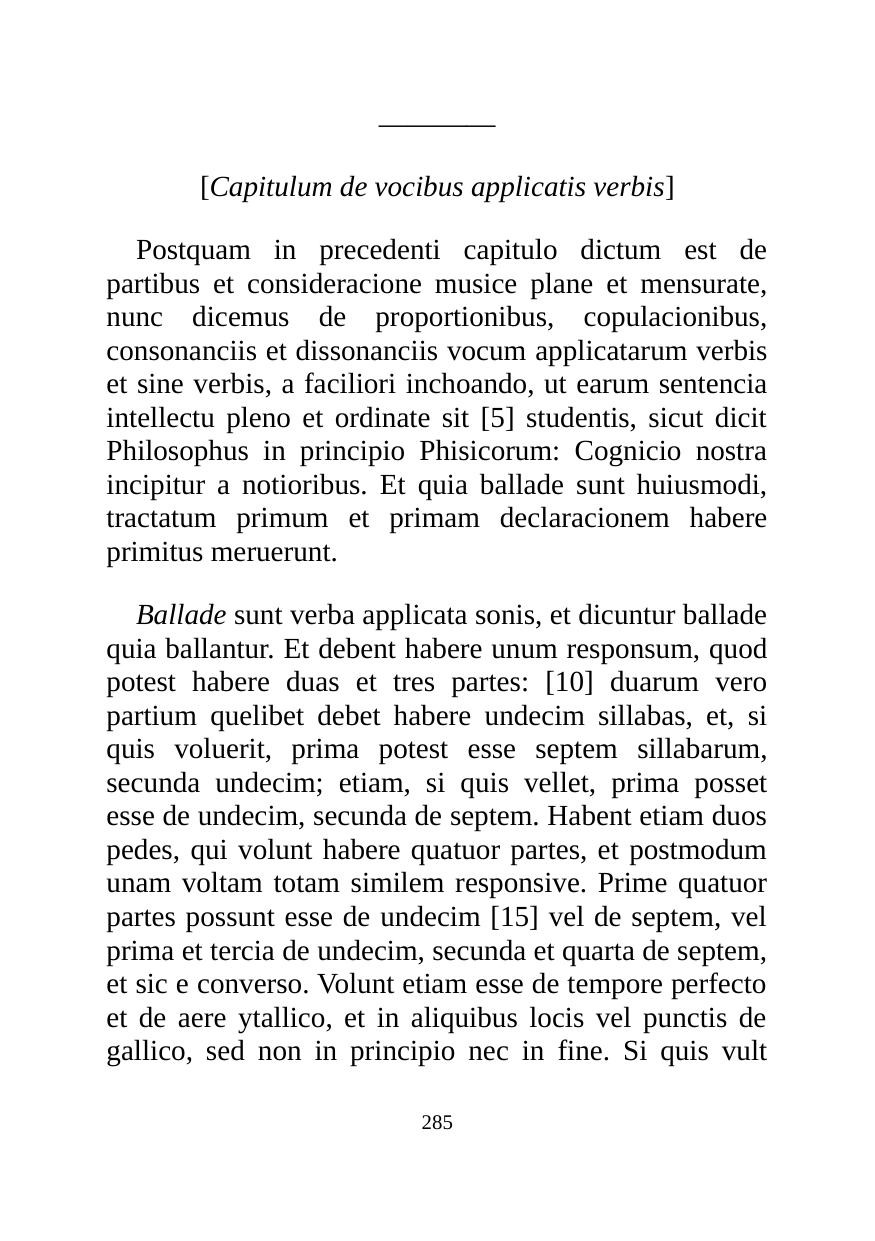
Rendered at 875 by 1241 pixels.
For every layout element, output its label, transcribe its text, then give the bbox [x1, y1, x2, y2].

text Postquam in precedenti capitulo dictum est de partibus et consideracione musice plane et mensurate, nunc dicemus de proportionibus, copulacionibus, consonanciis et dissonanciis vocum applicatarum verbis et sine verbis, a faciliori inchoando, ut earum sentencia intellectu pleno et ordinate sit [5] studentis, sicut dicit Philosophus in principio Phisicorum: Cognicio nostra incipitur a notioribus. Et quia ballade sunt huiusmodi, tractatum primum et primam declaracionem habere primitus meruerunt. [106, 232, 768, 568]
text [Capitulum de vocibus applicatis verbis] [106, 169, 768, 203]
text ———— [106, 106, 768, 140]
text Ballade sunt verba applicata sonis, et dicuntur ballade quia ballantur. Et debent habere unum responsum, quod potest habere duas et tres partes: [10] duarum vero partium quelibet debet habere undecim sillabas, et, si quis voluerit, prima potest esse septem sillabarum, secunda undecim; etiam, si quis vellet, prima posset esse de undecim, secunda de septem. Habent etiam duos pedes, qui volunt habere quatuor partes, et postmodum unam voltam totam similem responsive. Prime quatuor partes possunt esse de undecim [15] vel de septem, vel prima et tercia de undecim, secunda et quarta de septem, et sic e converso. Volunt etiam esse de tempore perfecto et de aere ytallico, et in aliquibus locis vel punctis de gallico, sed non in principio nec in fine. Si quis vult [106, 597, 768, 1067]
